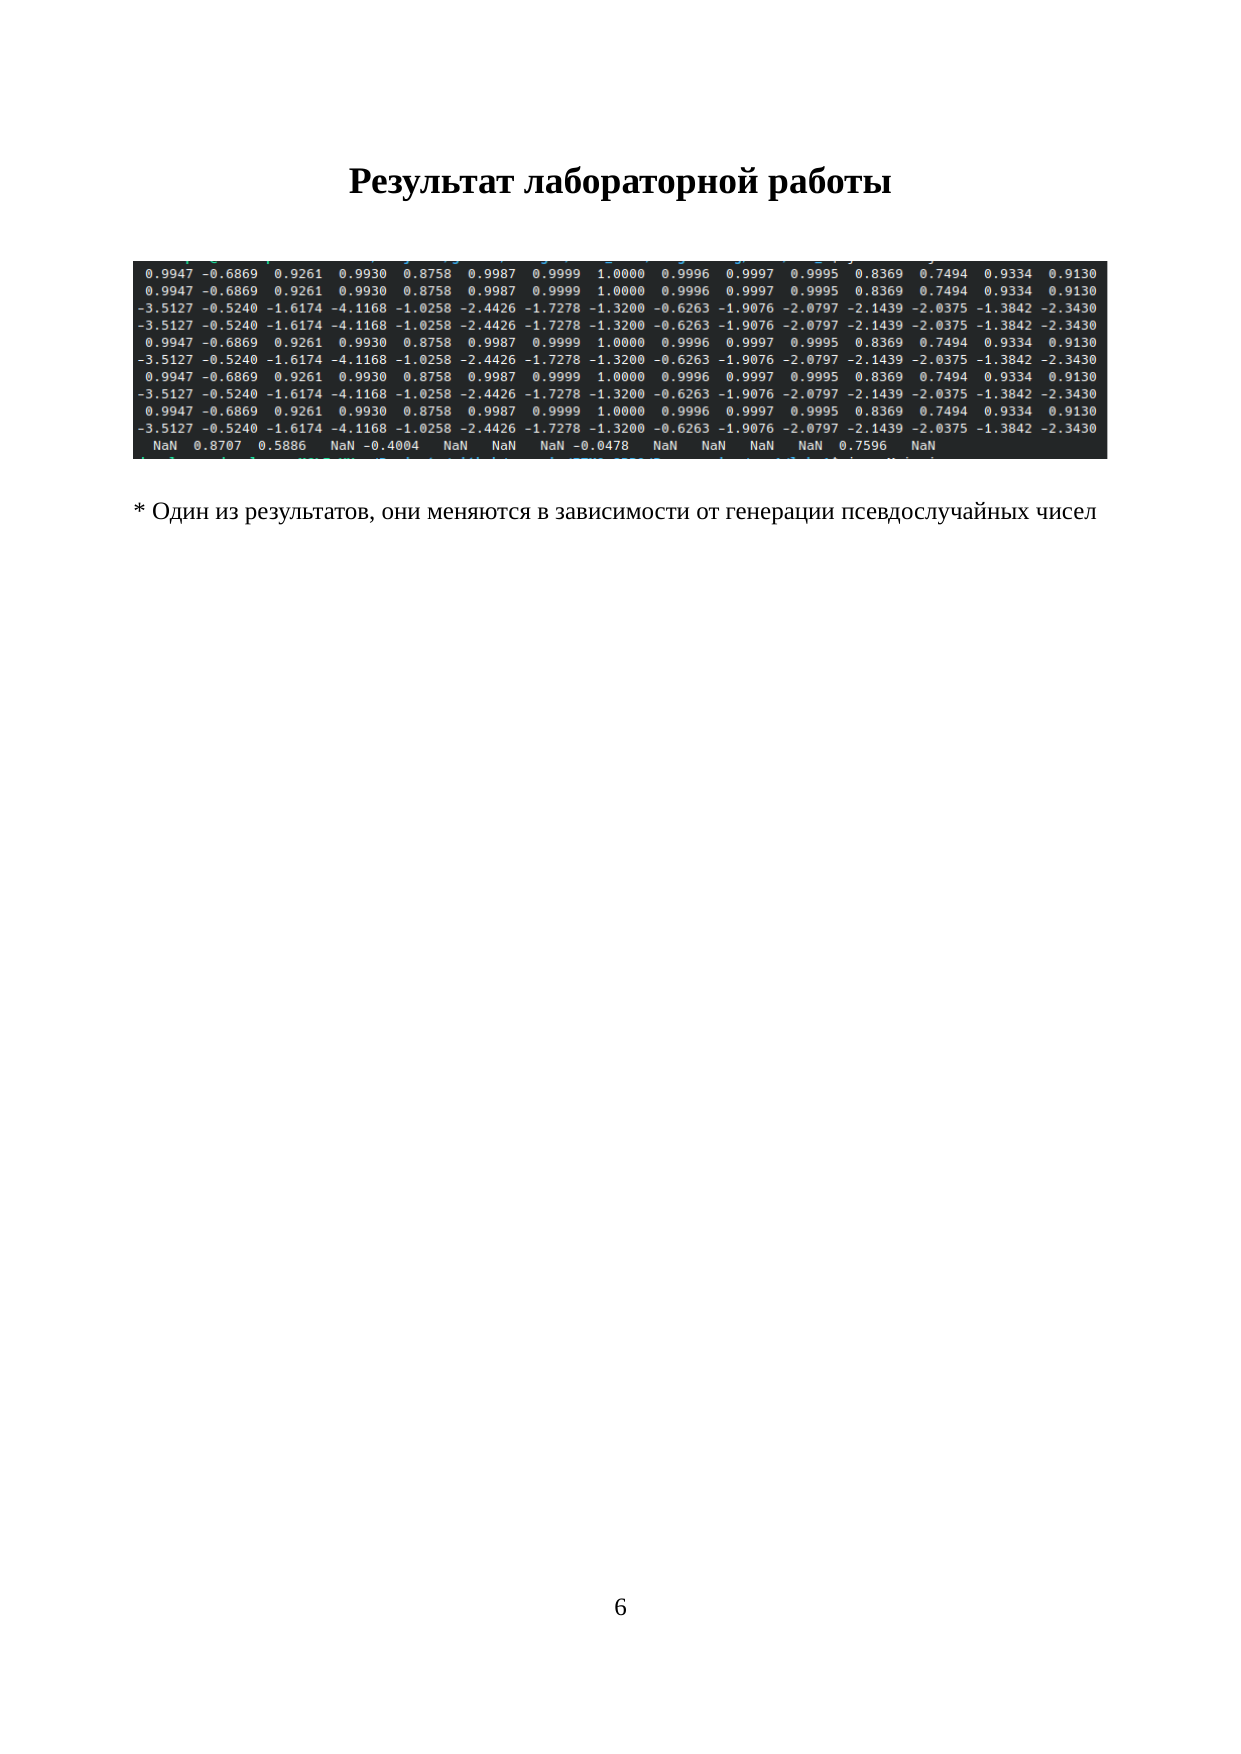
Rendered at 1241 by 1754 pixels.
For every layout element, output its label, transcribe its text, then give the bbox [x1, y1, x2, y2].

picture [133, 261, 1108, 459]
text * Один из результатов, они меняются в зависимости от генерации псевдослучайных чисел [133, 459, 1107, 525]
subtitle Результат лабораторной работы [133, 158, 1107, 201]
